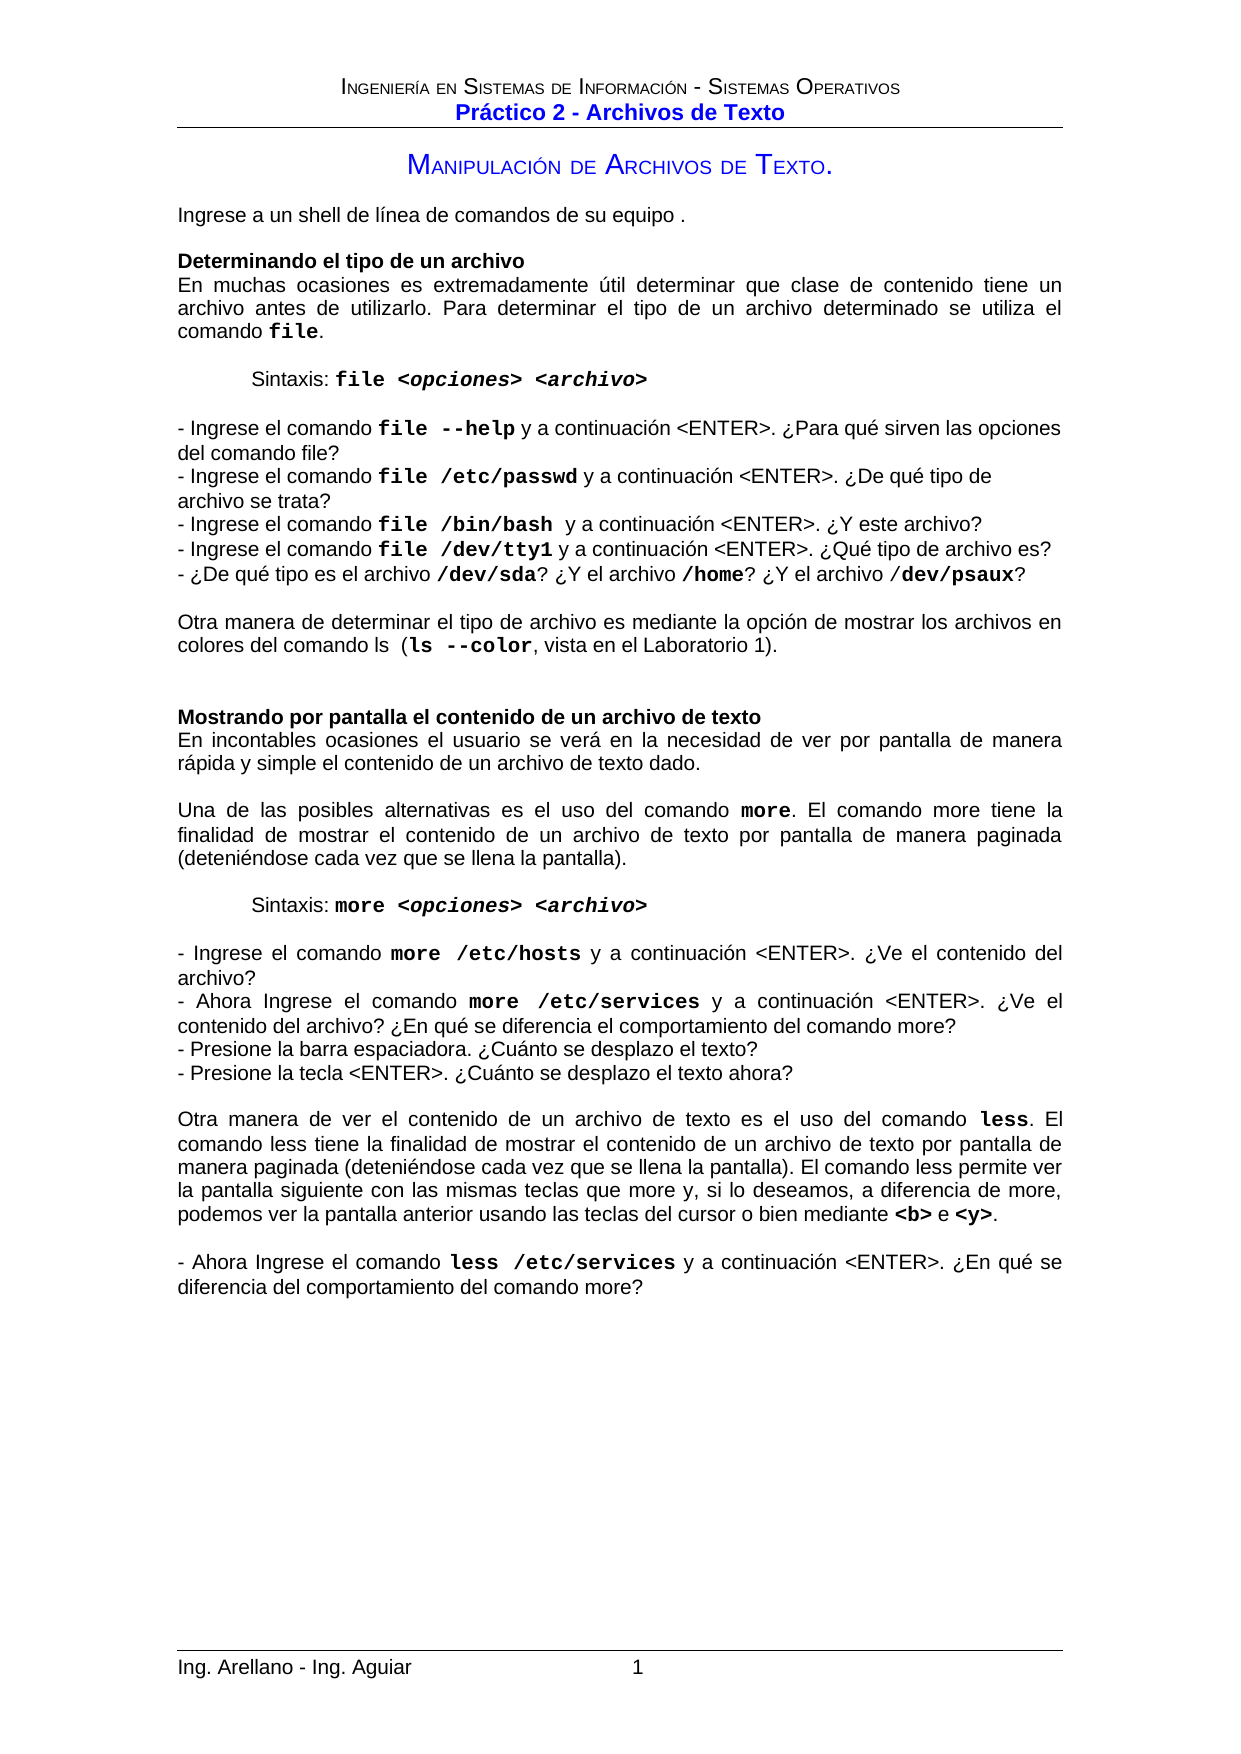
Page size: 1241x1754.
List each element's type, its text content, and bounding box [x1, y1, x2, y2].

text - Ahora Ingrese el comando less /etc/services y a continuación <ENTER>. ¿En qué se diferencia del comportamiento del comando more? [177, 1251, 1063, 1299]
text - Ingrese el comando file /etc/passwd y a continuación <ENTER>. ¿De qué tipo de archivo se trata? [177, 464, 1063, 513]
text - Ingrese el comando file /dev/tty1 y a continuación <ENTER>. ¿Qué tipo de archivo es? [177, 538, 1063, 563]
text - Ingrese el comando file --help y a continuación <ENTER>. ¿Para qué sirven las opciones del comando file? [177, 416, 1063, 464]
text Determinando el tipo de un archivo [177, 250, 1063, 273]
text Otra manera de ver el contenido de un archivo de texto es el uso del comando less. El comando less tiene la finalidad de mostrar el contenido de un archivo de texto por pantalla de manera paginada (deteniéndose cada vez que se llena la pantalla). El comando less permite ver la pantalla siguiente con las mismas teclas que more y, si lo deseamos, a diferencia de more, podemos ver la pantalla anterior usando las teclas del cursor o bien mediante <b> e <y>. [177, 1108, 1063, 1227]
text En incontables ocasiones el usuario se verá en la necesidad de ver por pantalla de manera rápida y simple el contenido de un archivo de texto dado. [177, 729, 1063, 775]
text Otra manera de determinar el tipo de archivo es mediante la opción de mostrar los archivos en colores del comando ls (ls --color, vista en el Laboratorio 1). [177, 611, 1063, 659]
text - Ahora Ingrese el comando more /etc/services y a continuación <ENTER>. ¿Ve el contenido del archivo? ¿En qué se diferencia el comportamiento del comando more? [177, 990, 1063, 1038]
text - Ingrese el comando more /etc/hosts y a continuación <ENTER>. ¿Ve el contenido del archivo? [177, 941, 1063, 990]
text Ingrese a un shell de línea de comandos de su equipo . [177, 204, 1063, 227]
text Sintaxis: more <opciones> <archivo> [177, 893, 1063, 918]
text Sintaxis: file <opciones> <archivo> [177, 368, 1063, 393]
text - ¿De qué tipo es el archivo /dev/sda? ¿Y el archivo /home? ¿Y el archivo /dev/psaux? [177, 563, 1063, 588]
text - Presione la barra espaciadora. ¿Cuánto se desplazo el texto? [177, 1038, 1063, 1061]
text Una de las posibles alternativas es el uso del comando more. El comando more tiene la finalidad de mostrar el contenido de un archivo de texto por pantalla de manera paginada (deteniéndose cada vez que se llena la pantalla). [177, 798, 1063, 870]
text Mostrando por pantalla el contenido de un archivo de texto [177, 706, 1063, 729]
text En muchas ocasiones es extremadamente útil determinar que clase de contenido tiene un archivo antes de utilizarlo. Para determinar el tipo de un archivo determinado se utiliza el comando file. [177, 273, 1063, 345]
text - Ingrese el comando file /bin/bash y a continuación <ENTER>. ¿Y este archivo? [177, 513, 1063, 538]
text Manipulación de Archivos de Texto. [177, 148, 1063, 180]
text - Presione la tecla <ENTER>. ¿Cuánto se desplazo el texto ahora? [177, 1061, 1063, 1084]
